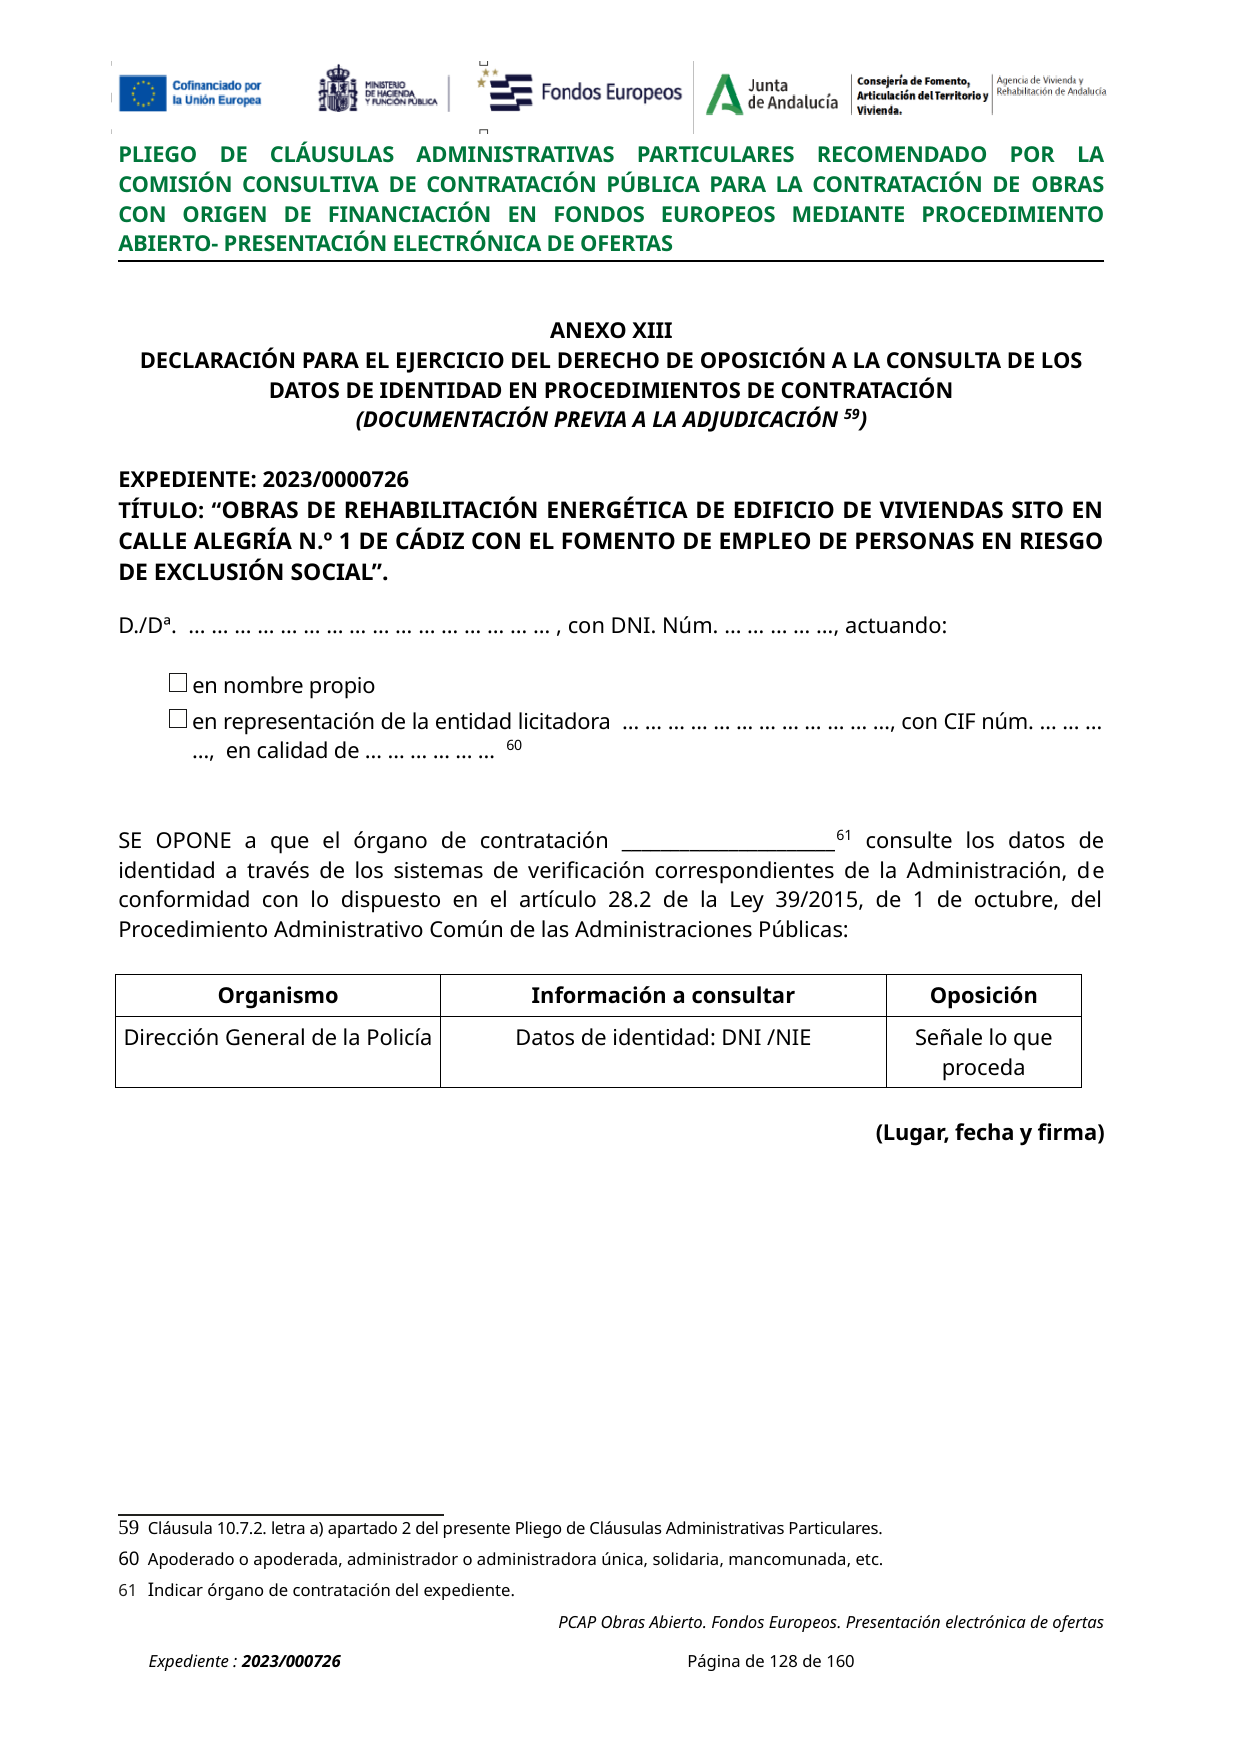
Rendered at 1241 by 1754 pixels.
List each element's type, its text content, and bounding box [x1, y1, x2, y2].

table_cell Dirección General de la Policía [116, 1017, 440, 1087]
text EXPEDIENTE: 2023/0000726 [118, 464, 1104, 494]
picture [111, 58, 1119, 134]
text ANEXO XIII [118, 315, 1104, 345]
text (Lugar, fecha y firma) [118, 1117, 1104, 1147]
table_header Organismo [116, 975, 440, 1016]
text (DOCUMENTACIÓN PREVIA A LA ADJUDICACIÓN ) [118, 404, 1104, 434]
text en nombre propio [192, 670, 1104, 699]
table_cell Datos de identidad: DNI /NIE [441, 1017, 886, 1087]
table_header Información a consultar [441, 975, 886, 1016]
table_header Oposición [887, 975, 1081, 1016]
text Indicar órgano de contratación del expediente. [118, 1576, 1104, 1602]
text D./Dª. … … … … … … … … … … … … … … … … , con DNI. Núm. … … … … …, actuando: [118, 610, 1104, 640]
text Cláusula 10.7.2. letra a) apartado 2 del presente Pliego de Cláusulas Administrativas Particulares. [118, 1515, 1104, 1539]
text en representación de la entidad licitadora … … … … … … … … … … … …, con CIF núm. … … … …, en calidad de … … … … … … [192, 706, 1104, 765]
text Apoderado o apoderada, administrador o administradora única, solidaria, mancomunada, etc. [118, 1545, 1104, 1571]
text PLIEGO DE CLÁUSULAS ADMINISTRATIVAS PARTICULARES RECOMENDADO POR LA COMISIÓN CONSULTIVA DE CONTRATACIÓN PÚBLICA PARA LA CONTRATACIÓN DE OBRAS CON ORIGEN DE FINANCIACIÓN EN FONDOS EUROPEOS MEDIANTE PROCEDIMIENTO ABIERTO- PRESENTACIÓN ELECTRÓNICA DE OFERTAS [118, 139, 1104, 260]
text SE OPONE a que el órgano de contratación ______________________ consulte los datos de identidad a través de los sistemas de verificación correspondientes de la Administración, de conformidad con lo dispuesto en el artículo 28.2 de la Ley 39/2015, de 1 de octubre, del Procedimiento Administrativo Común de las Administraciones Públicas: [118, 825, 1104, 944]
table_cell Señale lo que proceda [887, 1017, 1081, 1087]
text TÍTULO: “OBRAS DE REHABILITACIÓN ENERGÉTICA DE EDIFICIO DE VIVIENDAS SITO EN CALLE ALEGRÍA N.º 1 DE CÁDIZ CON EL FOMENTO DE EMPLEO DE PERSONAS EN RIESGO DE EXCLUSIÓN SOCIAL”. [118, 494, 1104, 587]
text DECLARACIÓN PARA EL EJERCICIO DEL DERECHO DE OPOSICIÓN A LA CONSULTA DE LOS DATOS DE IDENTIDAD EN PROCEDIMIENTOS DE CONTRATACIÓN [118, 345, 1104, 404]
